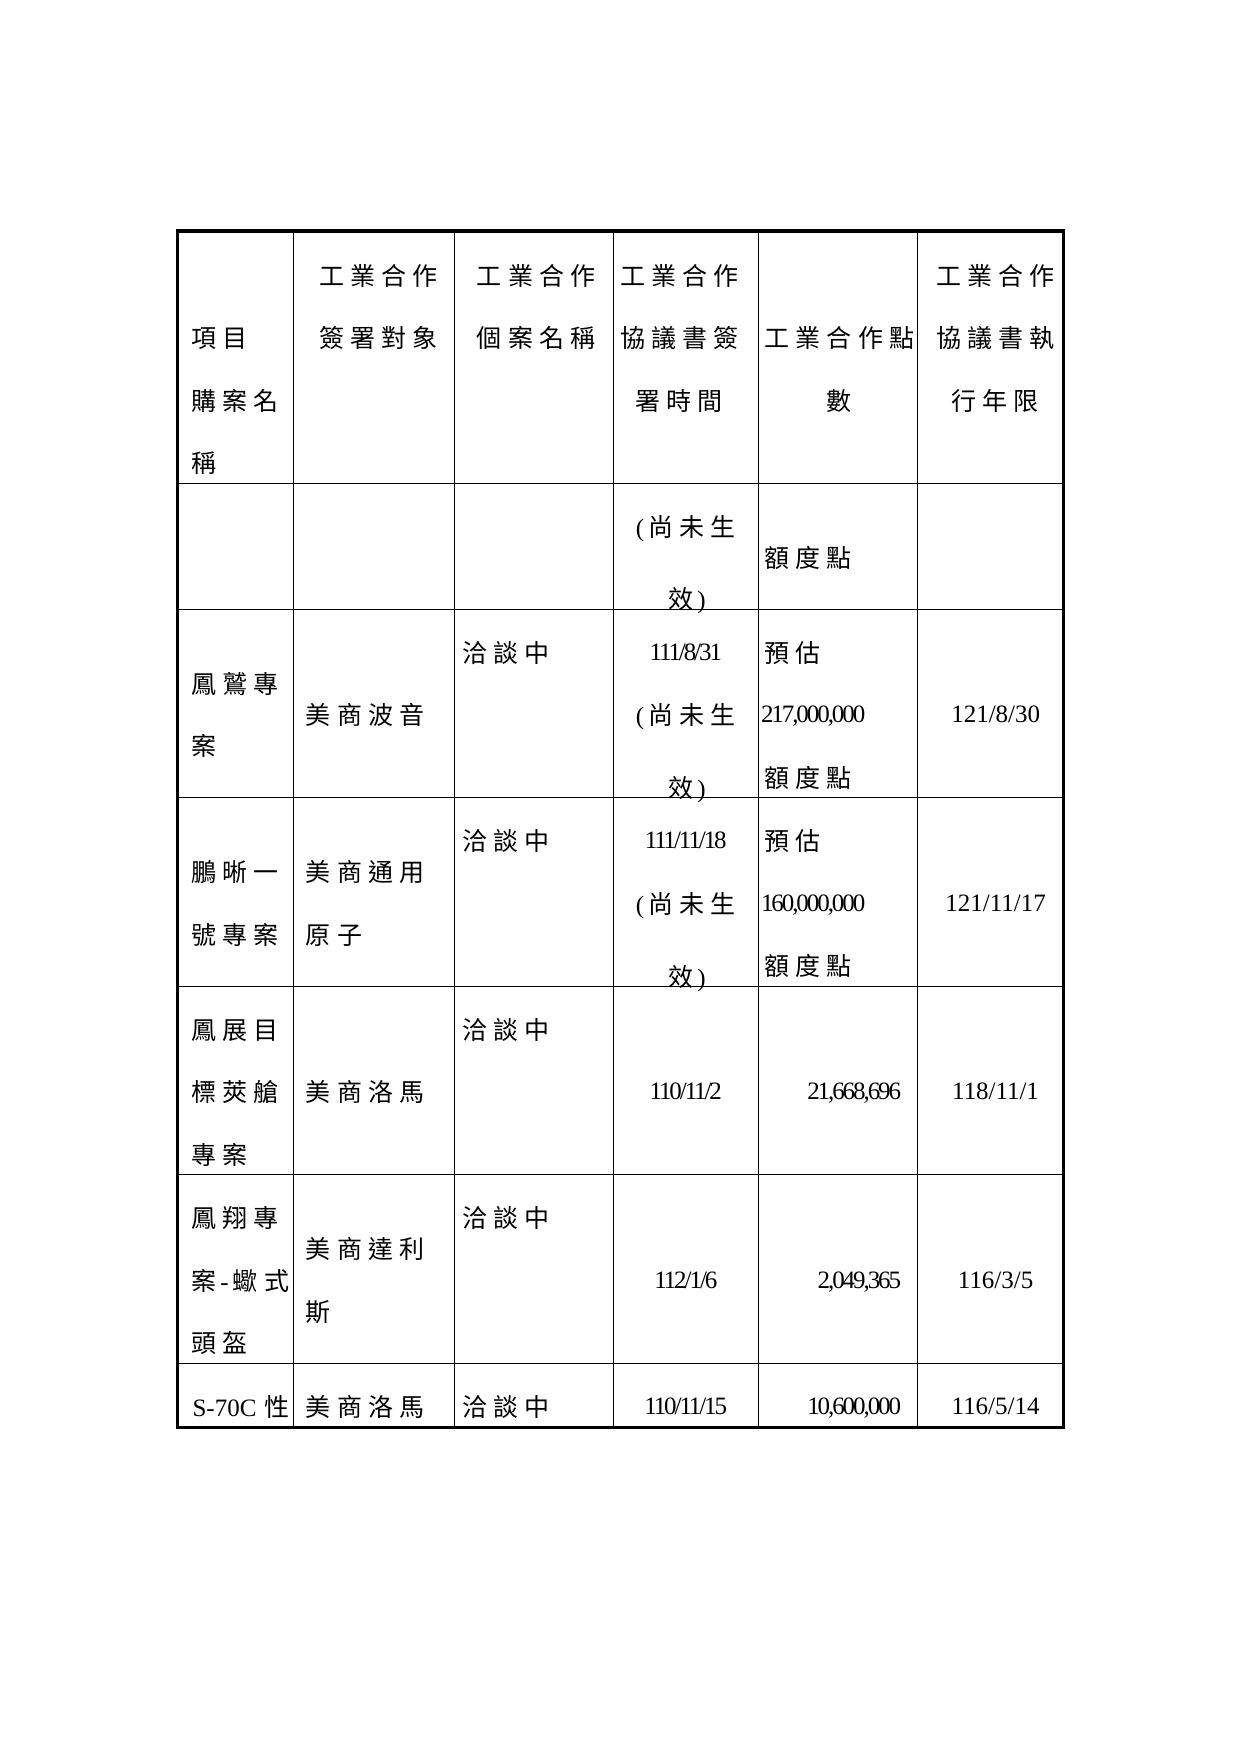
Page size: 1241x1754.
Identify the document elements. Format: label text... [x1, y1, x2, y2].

table_cell 110/11/2 [614, 987, 758, 1174]
table_cell 116/3/5 [918, 1175, 1062, 1363]
table_cell (尚未生效) [614, 484, 758, 608]
table_cell 洽談中 [455, 987, 613, 1174]
table_cell 21,668,696 [759, 987, 917, 1174]
table_cell 2,049,365 [759, 1175, 917, 1363]
table_header 工業合作個案名稱 [455, 233, 613, 482]
table_cell 112/1/6 [614, 1175, 758, 1363]
table_cell 鵬晰一號專案 [179, 798, 293, 986]
table_cell 洽談中 [455, 1175, 613, 1363]
table_cell 洽談中 [455, 1364, 613, 1426]
table_cell [179, 484, 293, 608]
table_cell 110/11/15 [614, 1364, 758, 1426]
table_header 工業合作協議書簽署時間 [614, 233, 758, 482]
table_header 項目 購案名稱 [179, 233, 293, 482]
table_cell 美商達利斯 [294, 1175, 454, 1363]
table_cell [455, 484, 613, 608]
table_header 工業合作簽署對象 [294, 233, 454, 482]
table_cell 洽談中 [455, 610, 613, 797]
table_cell 預估160,000,000 額度點 [759, 798, 917, 986]
table_cell 118/11/1 [918, 987, 1062, 1174]
table_cell 額度點 [759, 484, 917, 608]
table_cell 鳳鷲專案 [179, 610, 293, 797]
table_cell 美商通用原子 [294, 798, 454, 986]
table_cell 10,600,000 [759, 1364, 917, 1426]
table_cell 美商洛馬 [294, 1364, 454, 1426]
table_cell [918, 484, 1062, 608]
table_cell 預估217,000,000 額度點 [759, 610, 917, 797]
table_cell 111/11/18 (尚未生效) [614, 798, 758, 986]
table_cell [294, 484, 454, 608]
table_cell 121/8/30 [918, 610, 1062, 797]
table_cell 116/5/14 [918, 1364, 1062, 1426]
table_cell 洽談中 [455, 798, 613, 986]
table_header 工業合作點數 [759, 233, 917, 482]
table_cell S-70C性 [179, 1364, 293, 1426]
table_cell 美商洛馬 [294, 987, 454, 1174]
table_cell 美商波音 [294, 610, 454, 797]
table_cell 鳳展目標莢艙專案 [179, 987, 293, 1174]
table_header 工業合作協議書執行年限 [918, 233, 1062, 482]
table_cell 鳳翔專案-蠍式頭盔 [179, 1175, 293, 1363]
table_cell 111/8/31 (尚未生效) [614, 610, 758, 797]
table_cell 121/11/17 [918, 798, 1062, 986]
